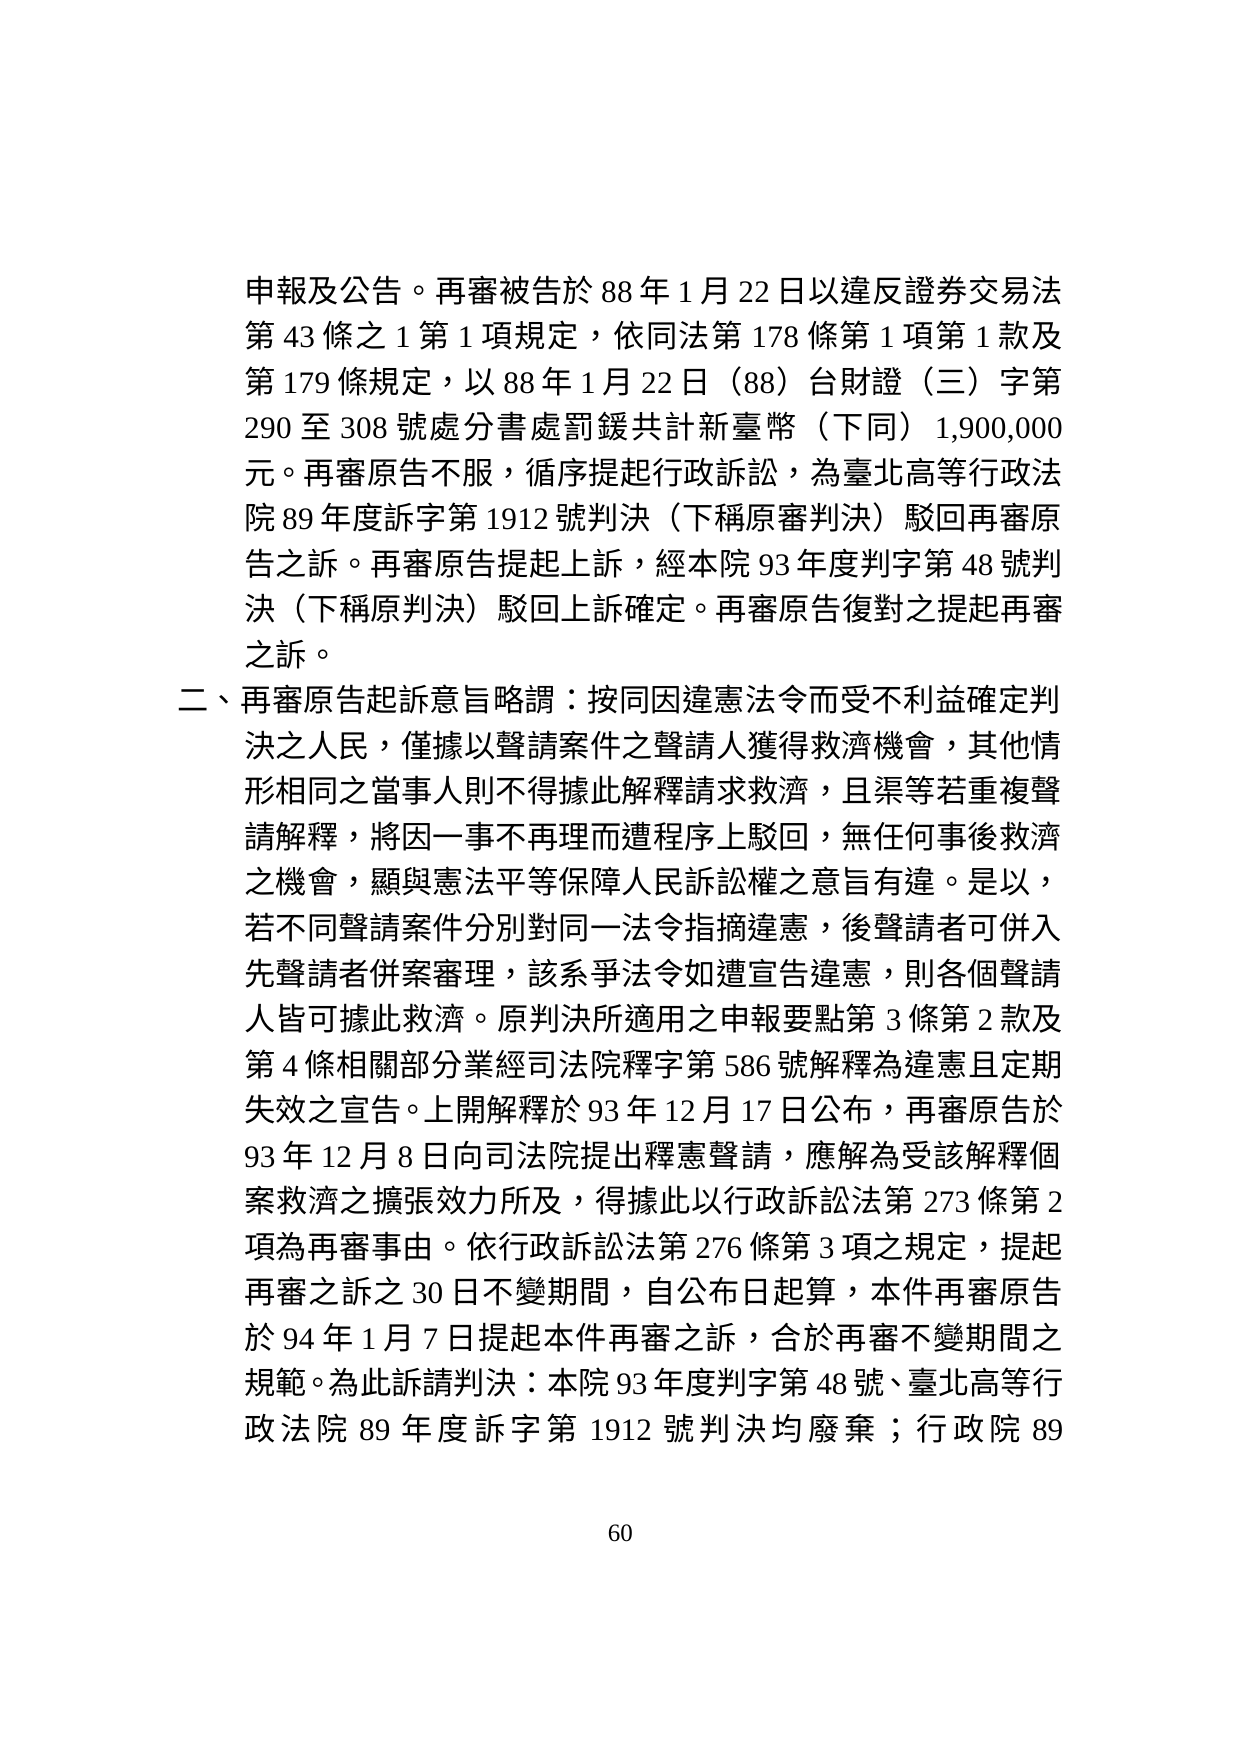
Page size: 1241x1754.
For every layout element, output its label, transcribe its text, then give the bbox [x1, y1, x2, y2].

text 二、再審原告起訴意旨略謂：按同因違憲法令而受不利益確定判決之人民，僅據以聲請案件之聲請人獲得救濟機會，其他情形相同之當事人則不得據此解釋請求救濟，且渠等若重複聲請解釋，將因一事不再理而遭程序上駁回，無任何事後救濟之機會，顯與憲法平等保障人民訴訟權之意旨有違。是以，若不同聲請案件分別對同一法令指摘違憲，後聲請者可併入先聲請者併案審理，該系爭法令如遭宣告違憲，則各個聲請人皆可據此救濟。原判決所適用之申報要點第3條第2款及第4條相關部分業經司法院釋字第586號解釋為違憲且定期失效之宣告。上開解釋於93年12月17日公布，再審原告於93年12月8日向司法院提出釋憲聲請，應解為受該解釋個案救濟之擴張效力所及，得據此以行政訴訟法第273條第2項為再審事由。依行政訴訟法第276條第3項之規定，提起再審之訴之30日不變期間，自公布日起算，本件再審原告於94年1月7日提起本件再審之訴，合於再審不變期間之規範。為此訴請判決：本院93年度判字第48號、臺北高等行政法院89年度訴字第1912號判決均廢棄；行政院89 [177, 676, 1063, 1449]
text 申報及公告。再審被告於88年1月22日以違反證券交易法第43條之1第1項規定，依同法第178條第1項第1款及第179條規定，以88年1月22日（88）台財證（三）字第290至308號處分書處罰鍰共計新臺幣（下同）1,900,000元。再審原告不服，循序提起行政訴訟，為臺北高等行政法院89年度訴字第1912號判決（下稱原審判決）駁回再審原告之訴。再審原告提起上訴，經本院93年度判字第48號判決（下稱原判決）駁回上訴確定。再審原告復對之提起再審之訴。 [177, 266, 1063, 676]
